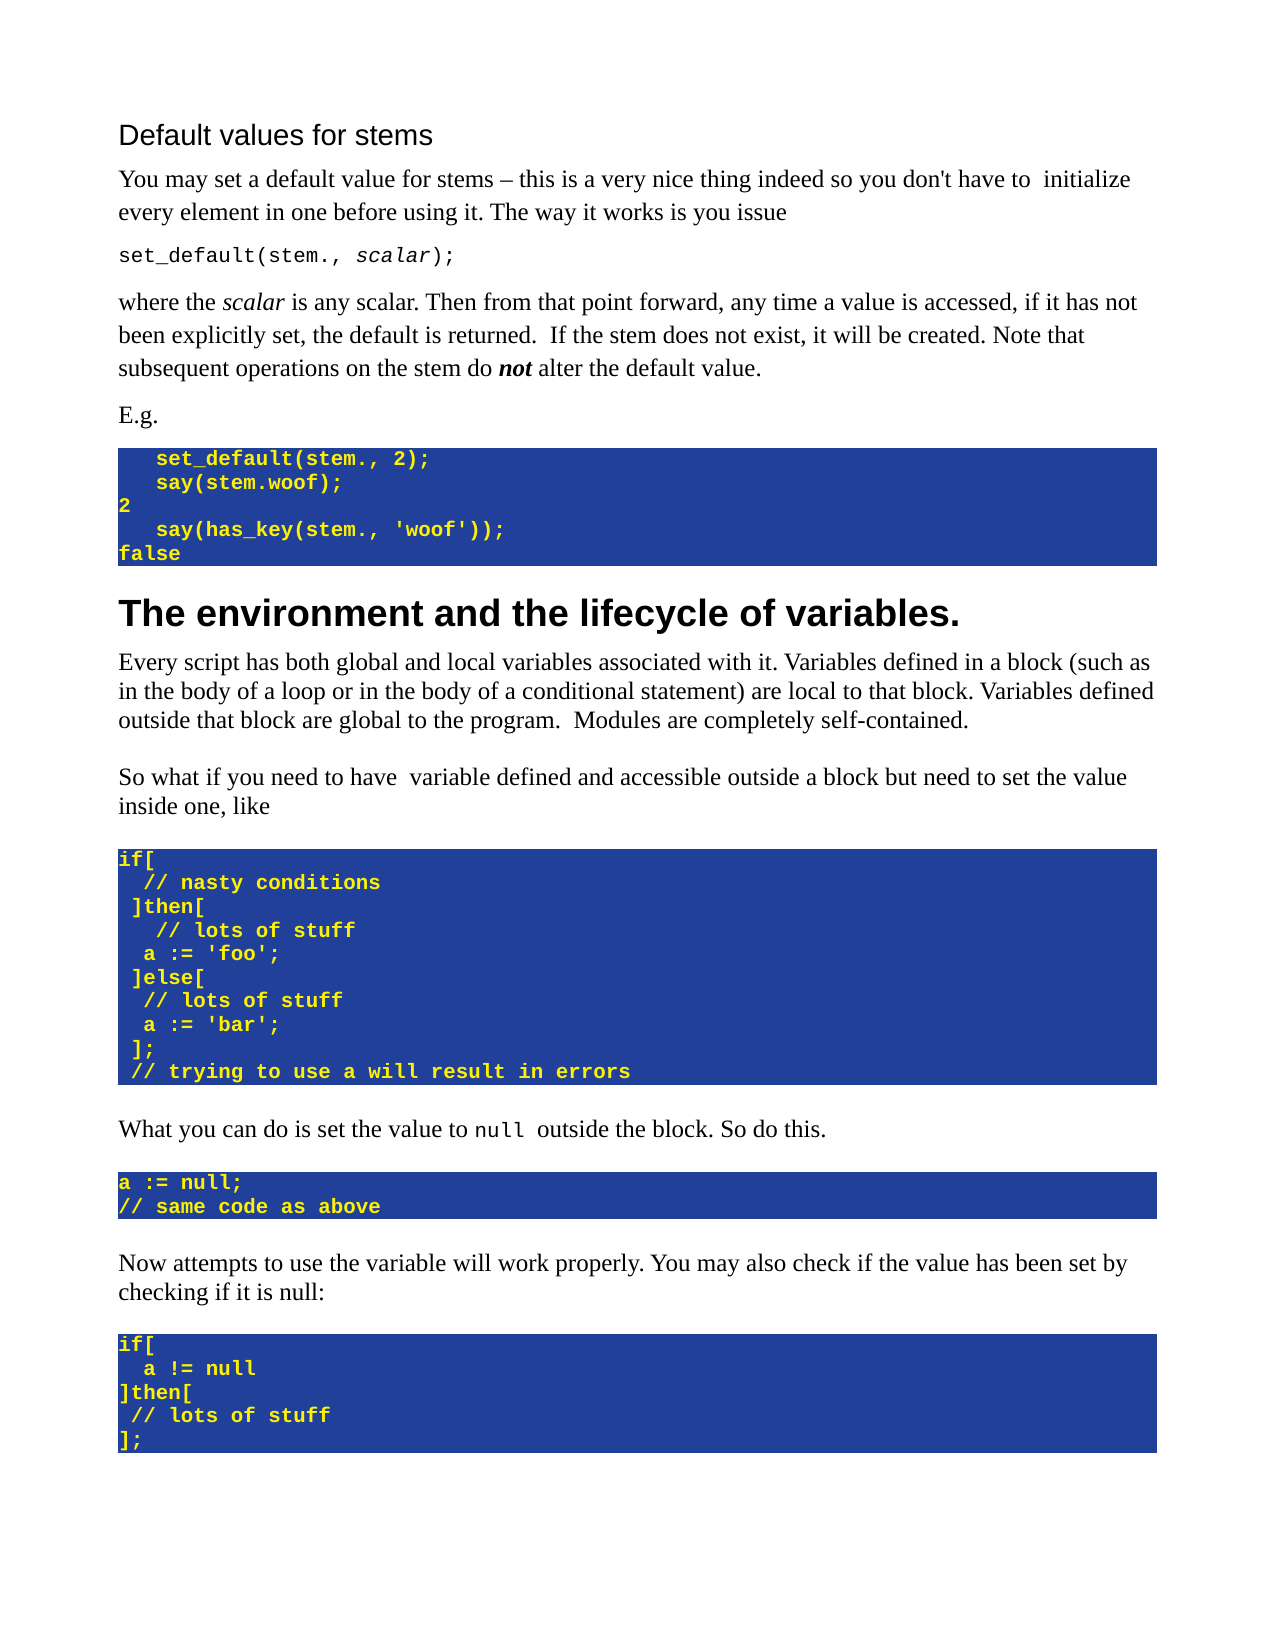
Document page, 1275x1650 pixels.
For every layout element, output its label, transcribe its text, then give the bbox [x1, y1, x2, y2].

text Every script has both global and local variables associated with it. Variables defined in a block (such as in the body of a loop or in the body of a conditional statement) are local to that block. Variables defined outside that block are global to the program. Modules are completely self-contained. [118, 647, 1157, 734]
text if[ [118, 1334, 1157, 1358]
text E.g. [118, 400, 1157, 429]
text // trying to use a will result in errors [118, 1061, 1157, 1085]
text if[ [118, 849, 1157, 872]
text a := 'bar'; [118, 1014, 1157, 1038]
text What you can do is set the value to null outside the block. So do this. [118, 1085, 1157, 1143]
text ]then[ [118, 1382, 1157, 1405]
text Now attempts to use the variable will work properly. You may also check if the value has been set by checking if it is null: [118, 1248, 1157, 1306]
text // lots of stuff [118, 1405, 1157, 1429]
text a := null; [118, 1172, 1157, 1196]
text say(stem.woof); [118, 472, 1157, 495]
text So what if you need to have variable defined and accessible outside a block but need to set the value inside one, like [118, 762, 1157, 820]
text say(has_key(stem., 'woof')); [118, 519, 1157, 543]
text false [118, 543, 1157, 566]
text a != null [118, 1358, 1157, 1382]
text // lots of stuff [118, 991, 1157, 1014]
text a := 'foo'; [118, 943, 1157, 967]
text ]else[ [118, 967, 1157, 991]
text // same code as above [118, 1196, 1157, 1219]
text where the scalar is any scalar. Then from that point forward, any time a value is accessed, if it has not been explicitly set, the default is returned. If the stem does not exist, it will be created. Note that subsequent operations on the stem do not alter the default value. [118, 287, 1157, 382]
text ]; [118, 1429, 1157, 1453]
text 2 [118, 495, 1157, 519]
subtitle The environment and the lifecycle of variables. [118, 591, 1157, 635]
text You may set a default value for stems – this is a very nice thing indeed so you don't have to initialize every element in one before using it. The way it works is you issue [118, 164, 1157, 226]
text set_default(stem., 2); [118, 448, 1157, 472]
text // lots of stuff [118, 919, 1157, 943]
text // nasty conditions [118, 872, 1157, 896]
text set_default(stem., scalar); [118, 245, 1157, 269]
text ]then[ [118, 896, 1157, 919]
text ]; [118, 1038, 1157, 1061]
subtitle Default values for stems [118, 118, 1157, 152]
